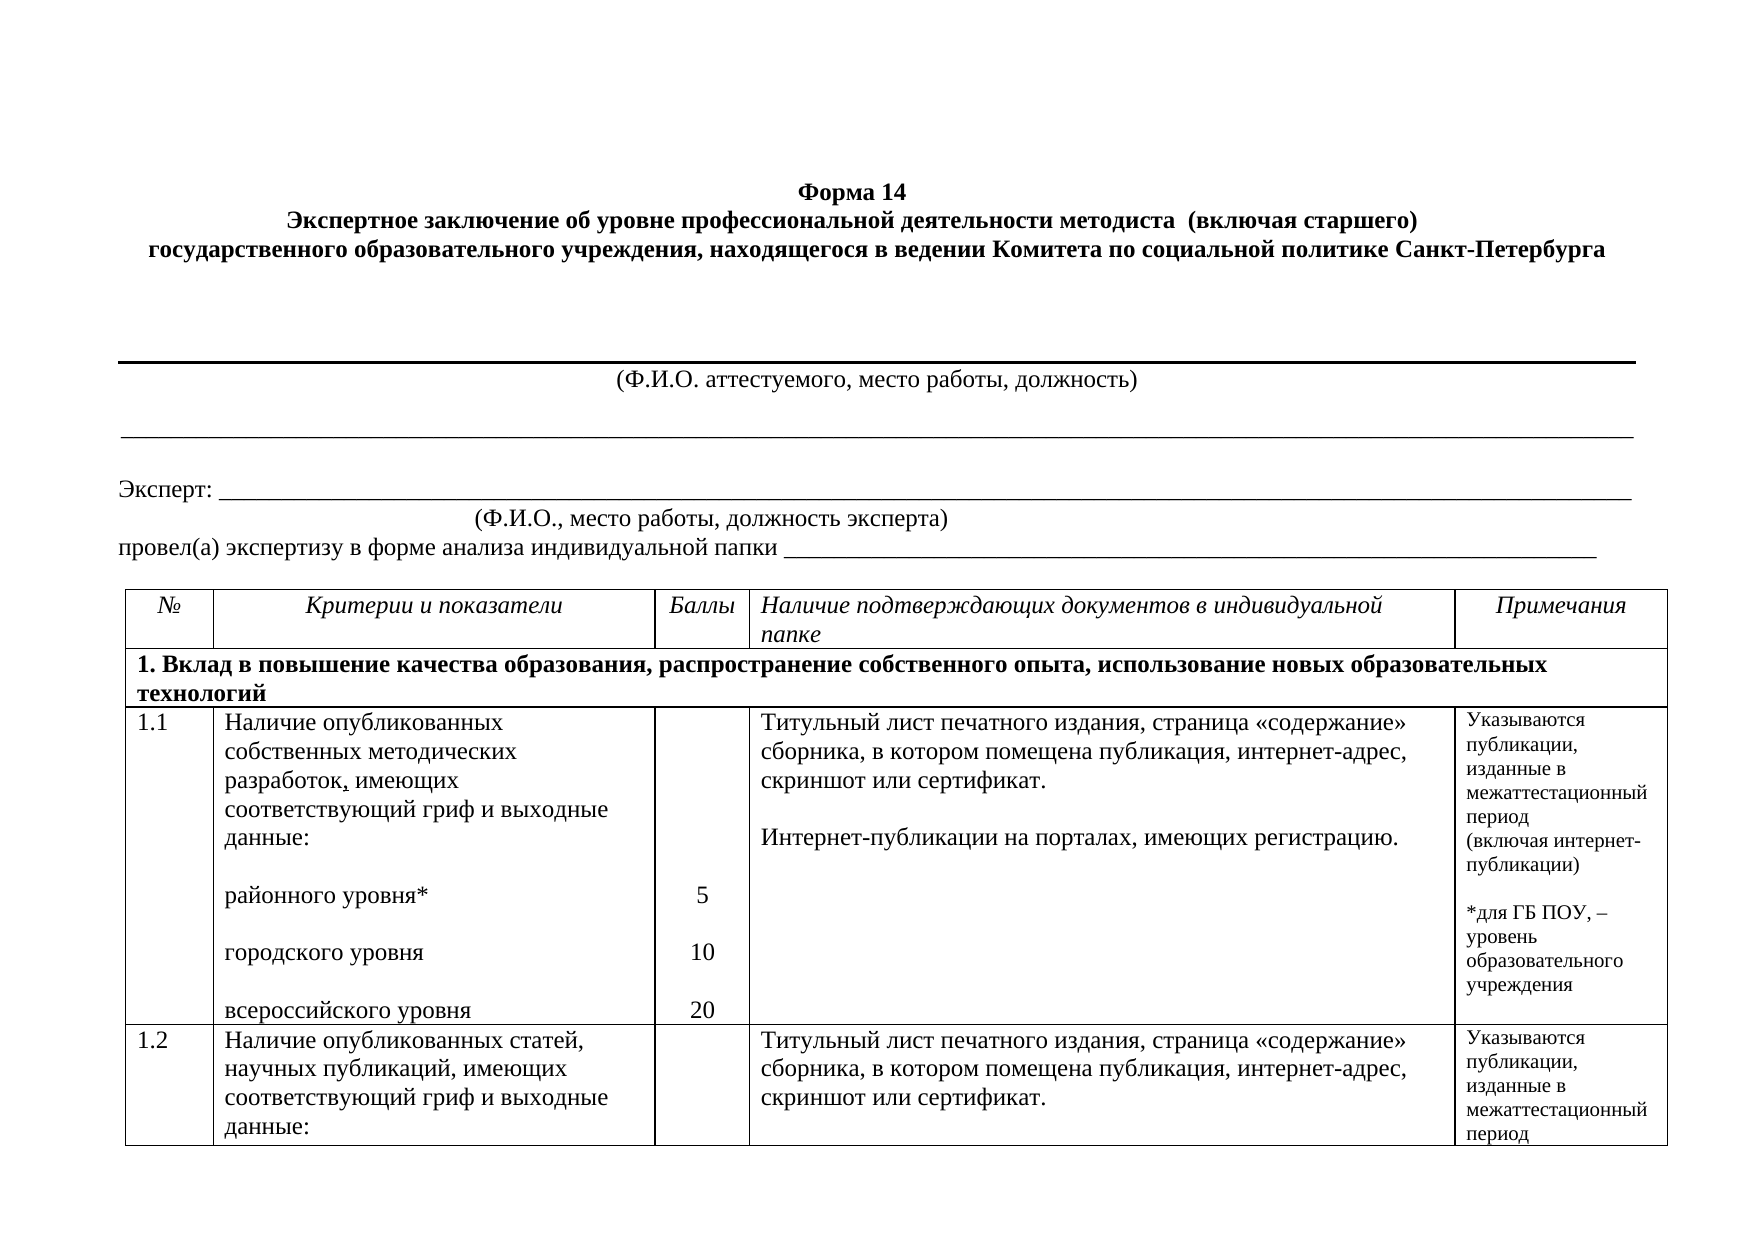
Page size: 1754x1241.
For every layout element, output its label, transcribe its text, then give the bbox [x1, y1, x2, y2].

text Форма 14 [118, 177, 1586, 206]
table_cell 5 10 20 [656, 708, 749, 1024]
table_header Баллы [656, 590, 749, 648]
table_header № [126, 590, 213, 648]
table_cell Титульный лист печатного издания, страница «содержание» сборника, в котором помещена публикация, интернет-адрес, скриншот или сертификат. Интернет-публикации на порталах, имеющих регистрацию. [750, 708, 1454, 1024]
table_cell 1. Вклад в повышение качества образования, распространение собственного опыта, использование новых образовательных технологий [126, 649, 1667, 706]
table_cell Наличие опубликованных собственных методических разработок, имеющих соответствующий гриф и выходные данные: районного уровня* городского уровня всероссийского уровня [214, 708, 654, 1024]
table_header Примечания [1456, 590, 1667, 648]
table_cell Наличие опубликованных статей, научных публикаций, имеющих соответствующий гриф и выходные данные: [214, 1025, 654, 1145]
text _________________________________________________________________________________________________________________________ [118, 412, 1636, 441]
text (Ф.И.О. аттестуемого, место работы, должность) [118, 364, 1636, 393]
table_cell Указываются публикации, изданные в межаттестационный период [1456, 1025, 1667, 1145]
table_cell Указываются публикации, изданные в межаттестационный период (включая интернет-публикации) *для ГБ ПОУ, – уровень образовательного учреждения [1456, 708, 1667, 1024]
table_cell Титульный лист печатного издания, страница «содержание» сборника, в котором помещена публикация, интернет-адрес, скриншот или сертификат. [750, 1025, 1454, 1145]
table_cell [656, 1025, 749, 1145]
table_header Критерии и показатели [214, 590, 654, 648]
text (Ф.И.О., место работы, должность эксперта) [118, 503, 1636, 532]
text Эксперт: _________________________________________________________________________________________________________________ [118, 474, 1636, 503]
text провел(а) экспертизу в форме анализа индивидуальной папки _________________________________________________________________ [118, 532, 1636, 561]
text государственного образовательного учреждения, находящегося в ведении Комитета по социальной политике Санкт-Петербурга [118, 234, 1636, 263]
table_cell 1.2 [126, 1025, 213, 1145]
text Экспертное заключение об уровне профессиональной деятельности методиста (включая старшего) [118, 206, 1586, 234]
table_header Наличие подтверждающих документов в индивидуальной папке [750, 590, 1454, 648]
table_cell 1.1 [126, 708, 213, 1024]
